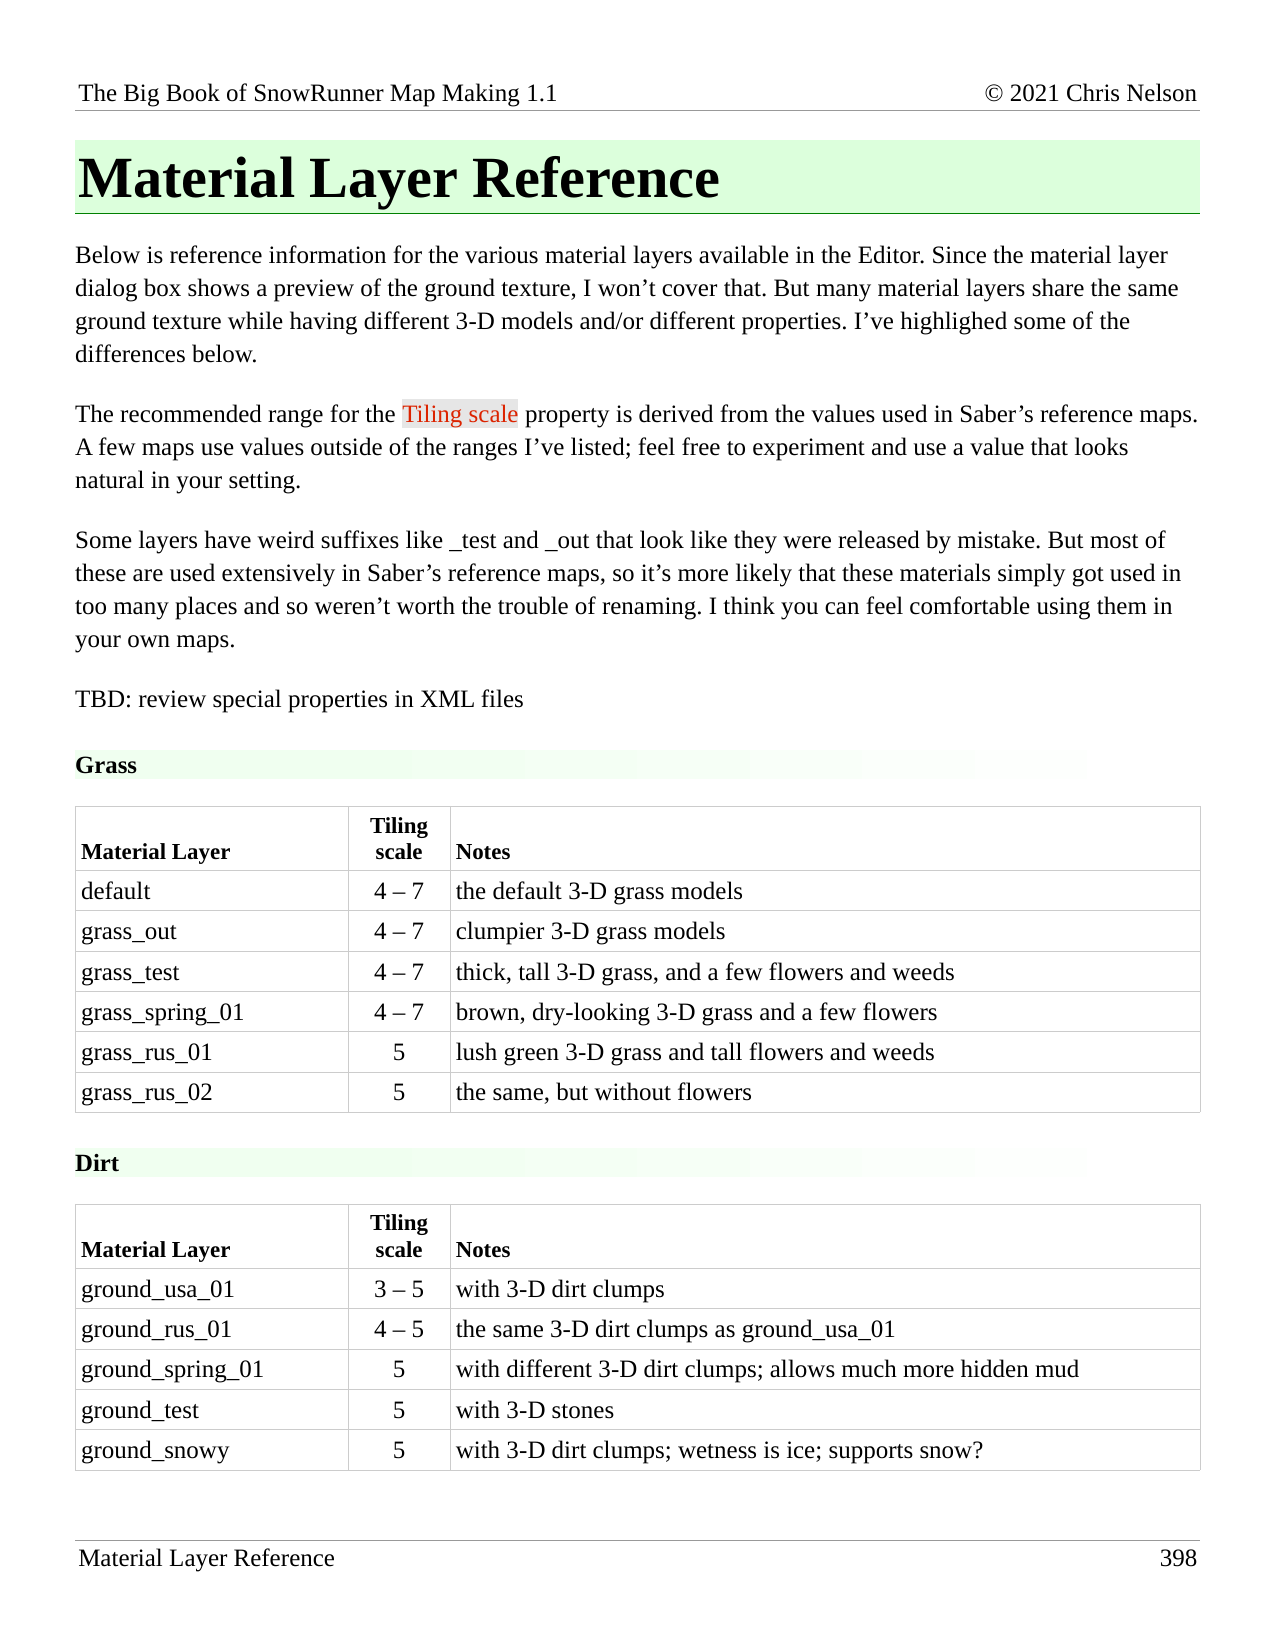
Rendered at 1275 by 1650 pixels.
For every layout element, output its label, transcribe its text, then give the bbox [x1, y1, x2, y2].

table_cell with 3‑D stones [451, 1390, 1200, 1429]
text Below is reference information for the various material layers available in the Editor. Since the material layer dialog box shows a preview of the ground texture, I won’t cover that. But many material layers share the same ground texture while having different 3‑D models and/or different properties. I’ve highlighed some of the differences below. [75, 240, 1200, 368]
table_cell 4 – 5 [349, 1309, 450, 1348]
table_cell the same, but without flowers [451, 1073, 1200, 1112]
table_cell clumpier 3-D grass models [451, 911, 1200, 951]
table_cell 5 [349, 1073, 450, 1112]
table_header Material Layer [76, 1205, 348, 1268]
table_header Material Layer [76, 807, 348, 870]
table_cell lush green 3‑D grass and tall flowers and weeds [451, 1032, 1200, 1072]
table_cell 5 [349, 1430, 450, 1469]
table_header Notes [451, 807, 1200, 870]
table_cell grass_rus_01 [76, 1032, 348, 1072]
subtitle Dirt [75, 1148, 1200, 1177]
table_cell grass_test [76, 952, 348, 991]
table_cell with different 3‑D dirt clumps; allows much more hidden mud [451, 1350, 1200, 1389]
table_header Tiling scale [349, 1205, 450, 1268]
table_cell ground_usa_01 [76, 1269, 348, 1308]
subtitle Grass [75, 750, 1200, 779]
table_header Tiling scale [349, 807, 450, 870]
text The recommended range for the Tiling scale property is derived from the values used in Saber’s reference maps. A few maps use values outside of the ranges I’ve listed; feel free to experiment and use a value that looks natural in your setting. [75, 399, 1200, 494]
table_cell ground_spring_01 [76, 1350, 348, 1389]
text TBD: review special properties in XML files [75, 684, 1200, 713]
subtitle Material Layer Reference [75, 140, 1200, 213]
table_cell the default 3‑D grass models [451, 871, 1200, 910]
table_header Notes [451, 1205, 1200, 1268]
table_cell ground_snowy [76, 1430, 348, 1469]
table_cell grass_rus_02 [76, 1073, 348, 1112]
table_cell 5 [349, 1032, 450, 1072]
table_cell brown, dry-looking 3‑D grass and a few flowers [451, 992, 1200, 1031]
table_cell 4 – 7 [349, 992, 450, 1031]
table_cell 5 [349, 1350, 450, 1389]
table_cell ground_rus_01 [76, 1309, 348, 1348]
table_cell thick, tall 3‑D grass, and a few flowers and weeds [451, 952, 1200, 991]
table_cell with 3‑D dirt clumps [451, 1269, 1200, 1308]
table_cell with 3‑D dirt clumps; wetness is ice; supports snow? [451, 1430, 1200, 1469]
table_cell 3 – 5 [349, 1269, 450, 1308]
table_cell 4 – 7 [349, 952, 450, 991]
table_cell 4 – 7 [349, 911, 450, 951]
table_cell 4 – 7 [349, 871, 450, 910]
table_cell grass_out [76, 911, 348, 951]
table_cell 5 [349, 1390, 450, 1429]
table_cell grass_spring_01 [76, 992, 348, 1031]
text Some layers have weird suffixes like _test and _out that look like they were released by mistake. But most of these are used extensively in Saber’s reference maps, so it’s more likely that these materials simply got used in too many places and so weren’t worth the trouble of renaming. I think you can feel comfortable using them in your own maps. [75, 525, 1200, 653]
table_cell the same 3‑D dirt clumps as ground_usa_01 [451, 1309, 1200, 1348]
table_cell default [76, 871, 348, 910]
table_cell ground_test [76, 1390, 348, 1429]
